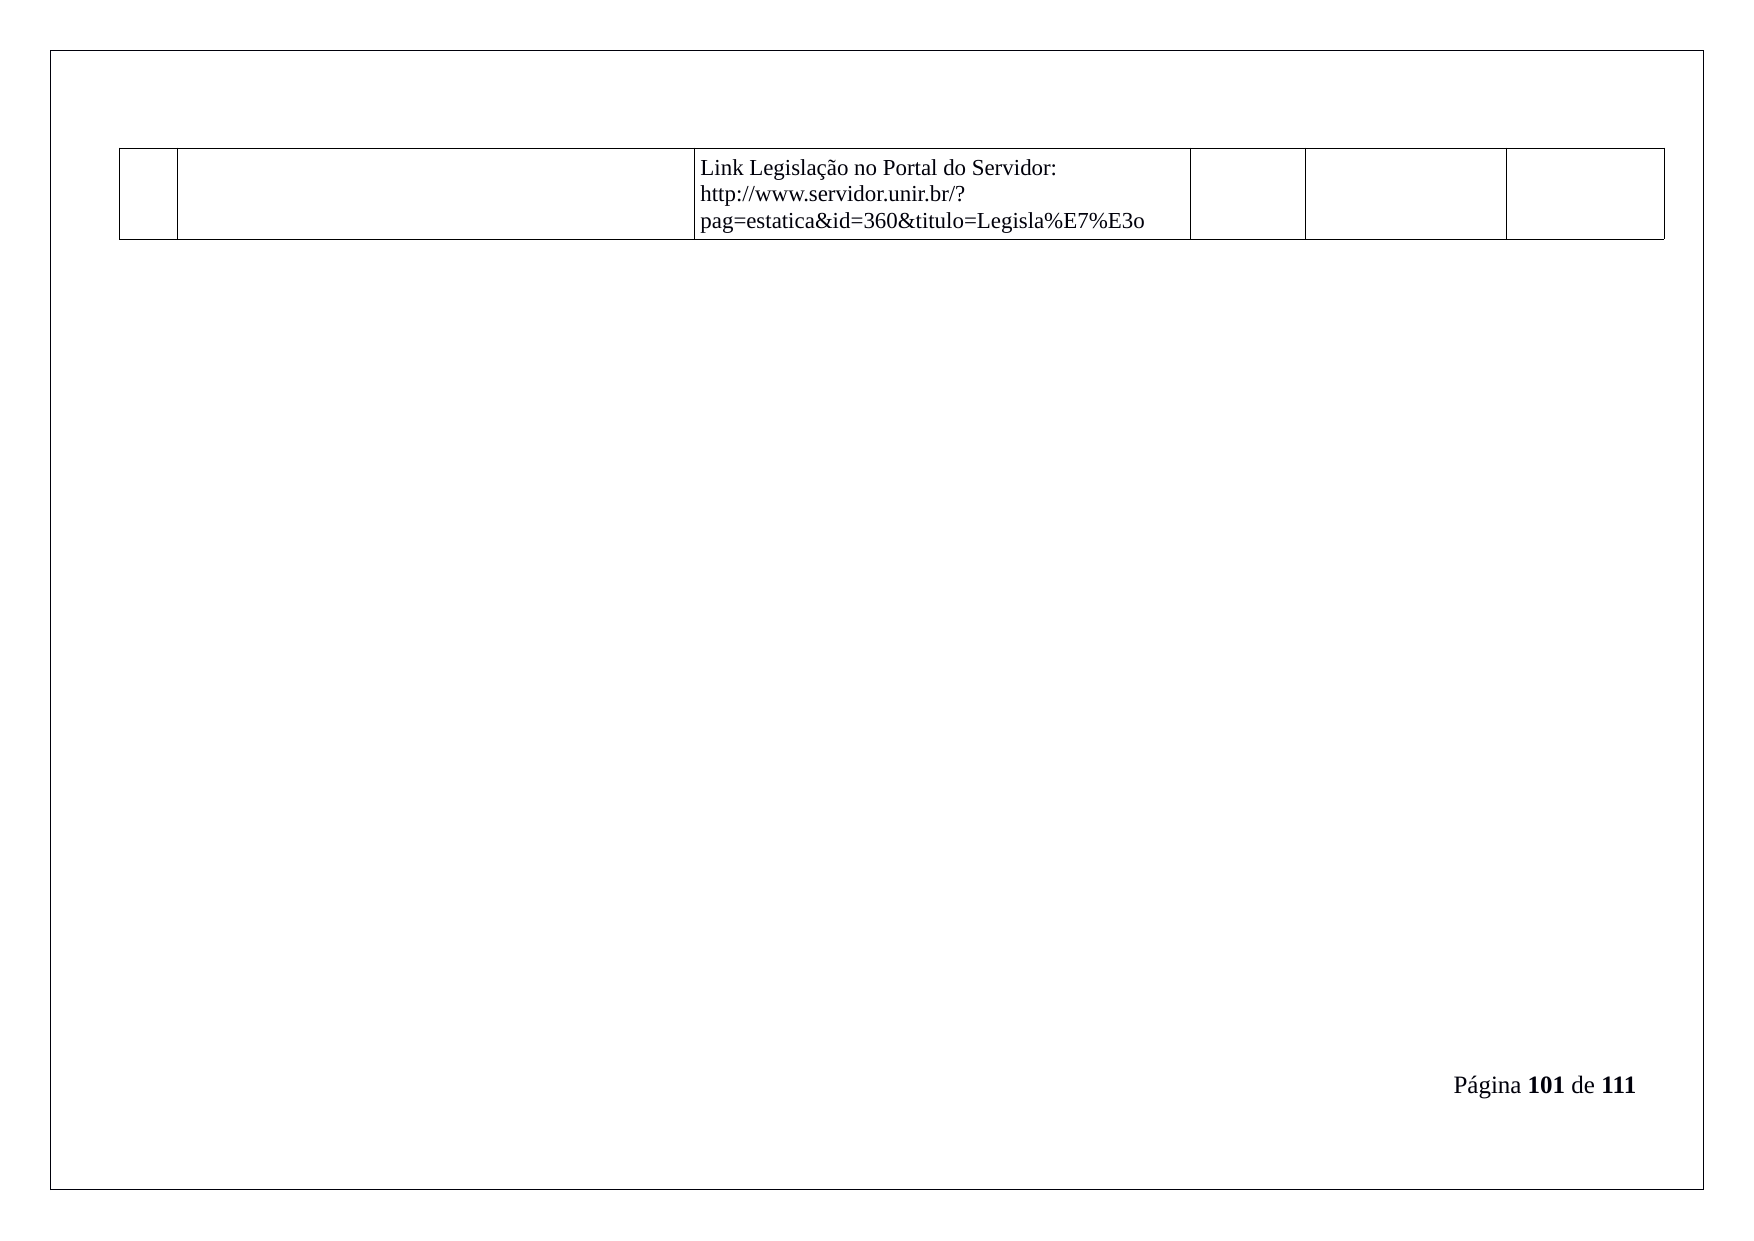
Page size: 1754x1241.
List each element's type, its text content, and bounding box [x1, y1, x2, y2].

table_cell [120, 149, 177, 239]
table_cell [1507, 149, 1664, 239]
table_cell [1191, 149, 1305, 239]
table_cell [178, 149, 694, 239]
table_cell [1306, 149, 1506, 239]
table_cell Link Legislação no Portal do Servidor: http://www.servidor.unir.br/?pag=estatica&id=360&titulo=Legisla%E7%E3o [695, 149, 1190, 239]
